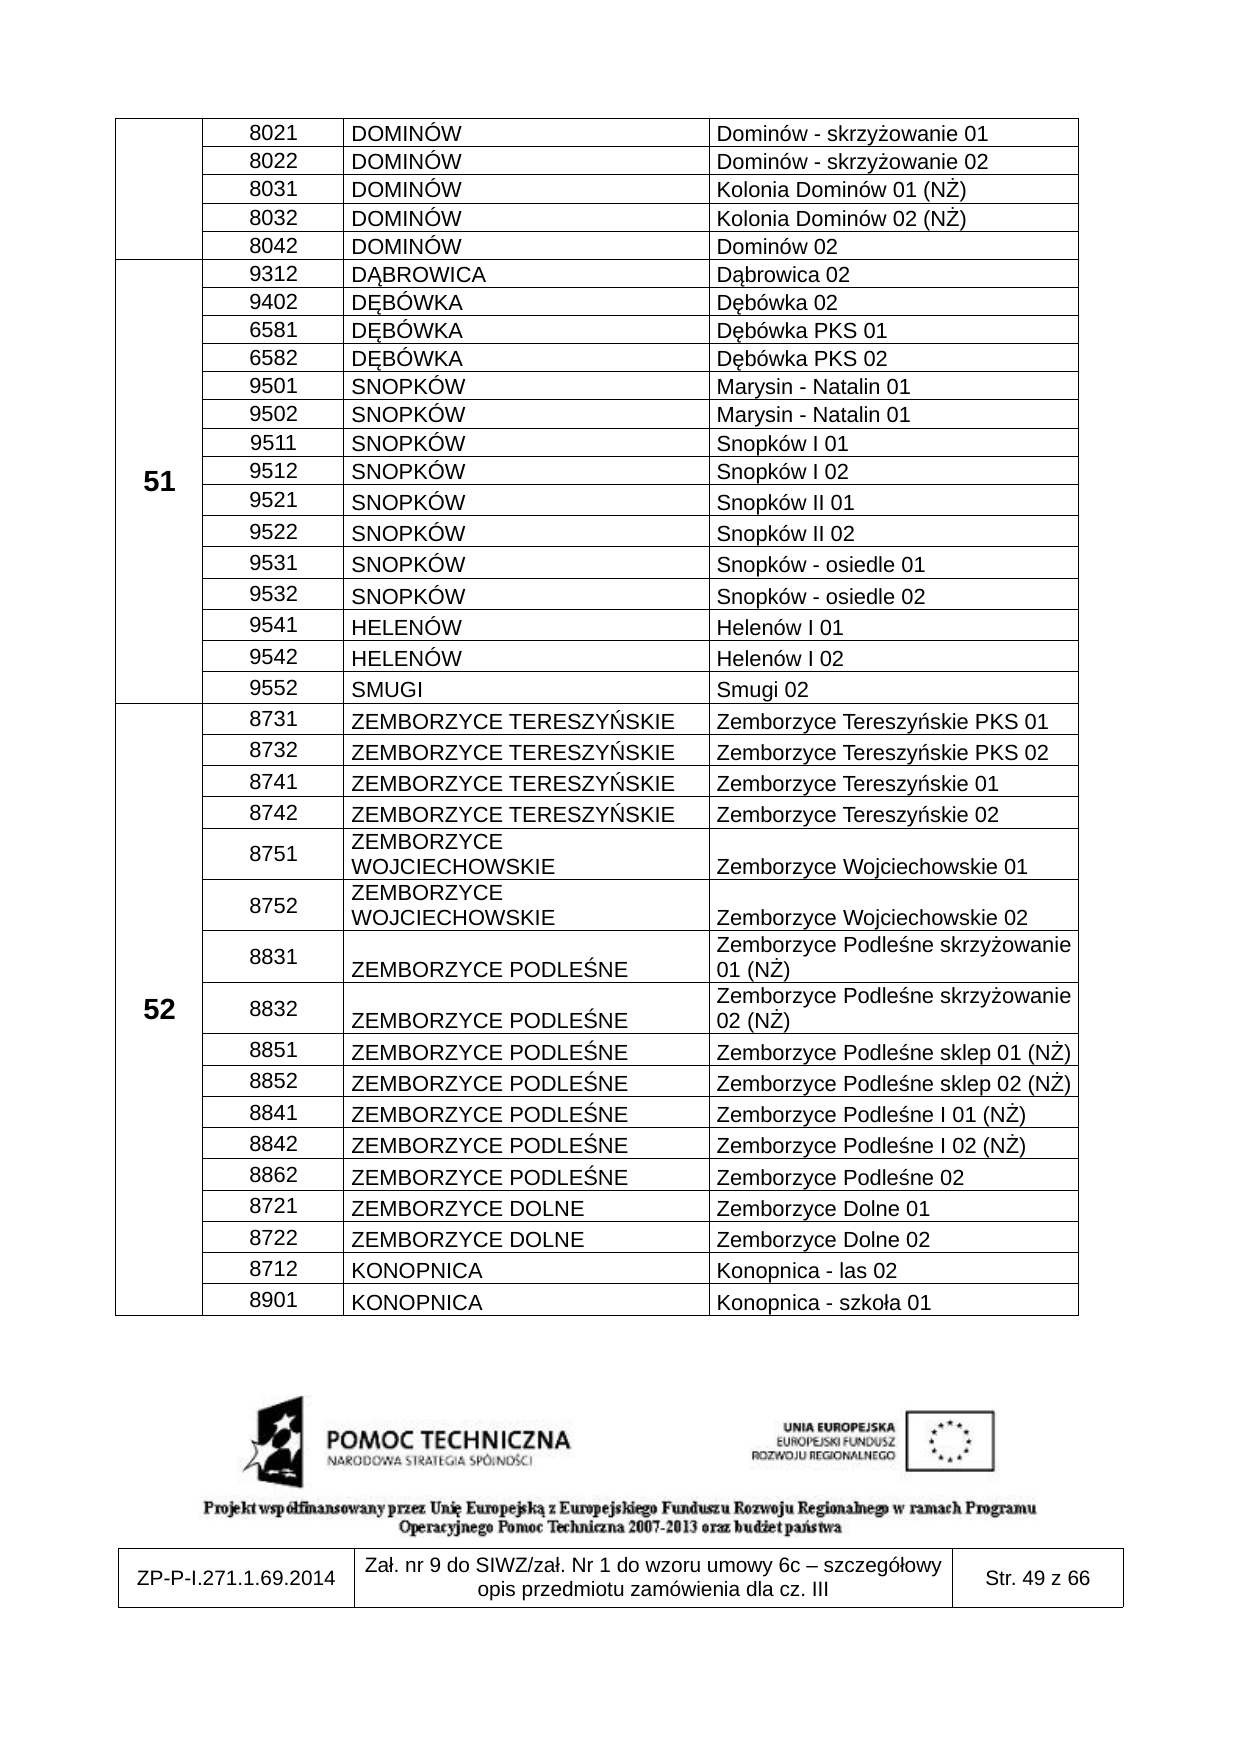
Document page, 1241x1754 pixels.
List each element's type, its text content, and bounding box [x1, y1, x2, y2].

table_cell 9541 [203, 610, 343, 640]
table_cell Dąbrowica 02 [710, 260, 1078, 287]
table_cell ZEMBORZYCE PODLEŚNE [344, 931, 709, 982]
table_cell Zemborzyce Tereszyńskie PKS 02 [710, 735, 1078, 765]
table_cell 9542 [203, 641, 343, 671]
table_cell ZEMBORZYCE PODLEŚNE [344, 983, 709, 1033]
table_cell Zemborzyce Podleśne sklep 01 (NŻ) [710, 1034, 1078, 1064]
table_cell ZEMBORZYCE PODLEŚNE [344, 1034, 709, 1064]
table_cell Zemborzyce Podleśne skrzyżowanie 02 (NŻ) [710, 983, 1078, 1033]
table_cell ZEMBORZYCE PODLEŚNE [344, 1097, 709, 1127]
table_cell 9502 [203, 400, 343, 427]
table_cell SNOPKÓW [344, 579, 709, 609]
table_cell 8022 [203, 147, 343, 174]
table_cell 8852 [203, 1066, 343, 1096]
table_cell Snopków II 02 [710, 516, 1078, 546]
table_cell 9501 [203, 372, 343, 399]
table_cell Dominów - skrzyżowanie 01 [710, 119, 1078, 146]
table_cell 8752 [203, 880, 343, 930]
table_cell 9522 [203, 516, 343, 546]
table_cell 9512 [203, 457, 343, 484]
table_cell Helenów I 02 [710, 641, 1078, 671]
table_cell Zemborzyce Dolne 02 [710, 1222, 1078, 1252]
table_cell 9532 [203, 579, 343, 609]
table_cell 8842 [203, 1128, 343, 1158]
table_cell 8032 [203, 204, 343, 231]
table_cell ZEMBORZYCE PODLEŚNE [344, 1066, 709, 1096]
table_cell DOMINÓW [344, 232, 709, 259]
table_cell Dominów 02 [710, 232, 1078, 259]
table_cell ZEMBORZYCE TERESZYŃSKIE [344, 766, 709, 796]
table_cell 8742 [203, 797, 343, 827]
table_cell 8712 [203, 1253, 343, 1283]
table_cell 9531 [203, 547, 343, 577]
table_cell Dębówka PKS 02 [710, 344, 1078, 371]
table_cell SNOPKÓW [344, 547, 709, 577]
table_cell 8042 [203, 232, 343, 259]
table_cell DĘBÓWKA [344, 344, 709, 371]
table_cell Zemborzyce Wojciechowskie 01 [710, 829, 1078, 879]
table_cell SNOPKÓW [344, 516, 709, 546]
table_cell Zemborzyce Dolne 01 [710, 1191, 1078, 1221]
table_cell 9552 [203, 672, 343, 702]
table_cell Zemborzyce Podleśne 02 [710, 1159, 1078, 1189]
table_cell Kolonia Dominów 02 (NŻ) [710, 204, 1078, 231]
table_cell Snopków - osiedle 02 [710, 579, 1078, 609]
table_cell Marysin - Natalin 01 [710, 400, 1078, 427]
table_cell 52 [116, 704, 202, 1314]
table_cell 8031 [203, 175, 343, 202]
table_cell 6581 [203, 316, 343, 343]
table_cell Zemborzyce Podleśne I 01 (NŻ) [710, 1097, 1078, 1127]
table_cell SNOPKÓW [344, 372, 709, 399]
table_cell SNOPKÓW [344, 429, 709, 456]
table_cell Dębówka 02 [710, 288, 1078, 315]
table_cell Snopków I 01 [710, 429, 1078, 456]
table_cell 8832 [203, 983, 343, 1033]
table_cell Snopków - osiedle 01 [710, 547, 1078, 577]
table_cell 8851 [203, 1034, 343, 1064]
table_cell ZEMBORZYCE PODLEŚNE [344, 1159, 709, 1189]
table_cell 8862 [203, 1159, 343, 1189]
table_cell Zemborzyce Tereszyńskie PKS 01 [710, 704, 1078, 734]
table_cell Smugi 02 [710, 672, 1078, 702]
table_cell Konopnica - las 02 [710, 1253, 1078, 1283]
table_cell 8721 [203, 1191, 343, 1221]
table_cell 8831 [203, 931, 343, 982]
table_cell 8901 [203, 1284, 343, 1314]
table_cell ZEMBORZYCE TERESZYŃSKIE [344, 735, 709, 765]
table_cell Zemborzyce Tereszyńskie 01 [710, 766, 1078, 796]
table_cell Zemborzyce Podleśne sklep 02 (NŻ) [710, 1066, 1078, 1096]
table_cell SMUGI [344, 672, 709, 702]
table_cell 8731 [203, 704, 343, 734]
table_cell 8751 [203, 829, 343, 879]
table_cell Snopków II 01 [710, 485, 1078, 515]
table_cell HELENÓW [344, 641, 709, 671]
table_cell 9312 [203, 260, 343, 287]
table_cell 8741 [203, 766, 343, 796]
table_cell ZEMBORZYCE WOJCIECHOWSKIE [344, 829, 709, 879]
table_cell [116, 119, 202, 259]
table_cell Marysin - Natalin 01 [710, 372, 1078, 399]
table_cell SNOPKÓW [344, 457, 709, 484]
table_cell SNOPKÓW [344, 485, 709, 515]
table_cell ZEMBORZYCE TERESZYŃSKIE [344, 704, 709, 734]
table_cell DOMINÓW [344, 175, 709, 202]
table_cell Snopków I 02 [710, 457, 1078, 484]
table_cell KONOPNICA [344, 1284, 709, 1314]
table_cell 6582 [203, 344, 343, 371]
table_cell Dominów - skrzyżowanie 02 [710, 147, 1078, 174]
table_cell 9521 [203, 485, 343, 515]
table_cell ZEMBORZYCE DOLNE [344, 1222, 709, 1252]
table_cell HELENÓW [344, 610, 709, 640]
table_cell DĄBROWICA [344, 260, 709, 287]
table_cell Zemborzyce Podleśne I 02 (NŻ) [710, 1128, 1078, 1158]
table_cell 8732 [203, 735, 343, 765]
table_cell DĘBÓWKA [344, 288, 709, 315]
table_cell Konopnica - szkoła 01 [710, 1284, 1078, 1314]
table_cell ZEMBORZYCE PODLEŚNE [344, 1128, 709, 1158]
table_cell 51 [116, 260, 202, 702]
table_cell DĘBÓWKA [344, 316, 709, 343]
table_cell 8021 [203, 119, 343, 146]
table_cell Helenów I 01 [710, 610, 1078, 640]
table_cell DOMINÓW [344, 204, 709, 231]
table_cell DOMINÓW [344, 147, 709, 174]
table_cell 8841 [203, 1097, 343, 1127]
table_cell Zemborzyce Podleśne skrzyżowanie 01 (NŻ) [710, 931, 1078, 982]
table_cell KONOPNICA [344, 1253, 709, 1283]
table_cell 8722 [203, 1222, 343, 1252]
table_cell SNOPKÓW [344, 400, 709, 427]
table_cell ZEMBORZYCE DOLNE [344, 1191, 709, 1221]
table_cell 9511 [203, 429, 343, 456]
table_cell DOMINÓW [344, 119, 709, 146]
table_cell ZEMBORZYCE TERESZYŃSKIE [344, 797, 709, 827]
table_cell Dębówka PKS 01 [710, 316, 1078, 343]
table_cell Kolonia Dominów 01 (NŻ) [710, 175, 1078, 202]
table_cell ZEMBORZYCE WOJCIECHOWSKIE [344, 880, 709, 930]
picture [199, 1395, 1042, 1538]
table_cell Zemborzyce Wojciechowskie 02 [710, 880, 1078, 930]
table_cell 9402 [203, 288, 343, 315]
table_cell Zemborzyce Tereszyńskie 02 [710, 797, 1078, 827]
